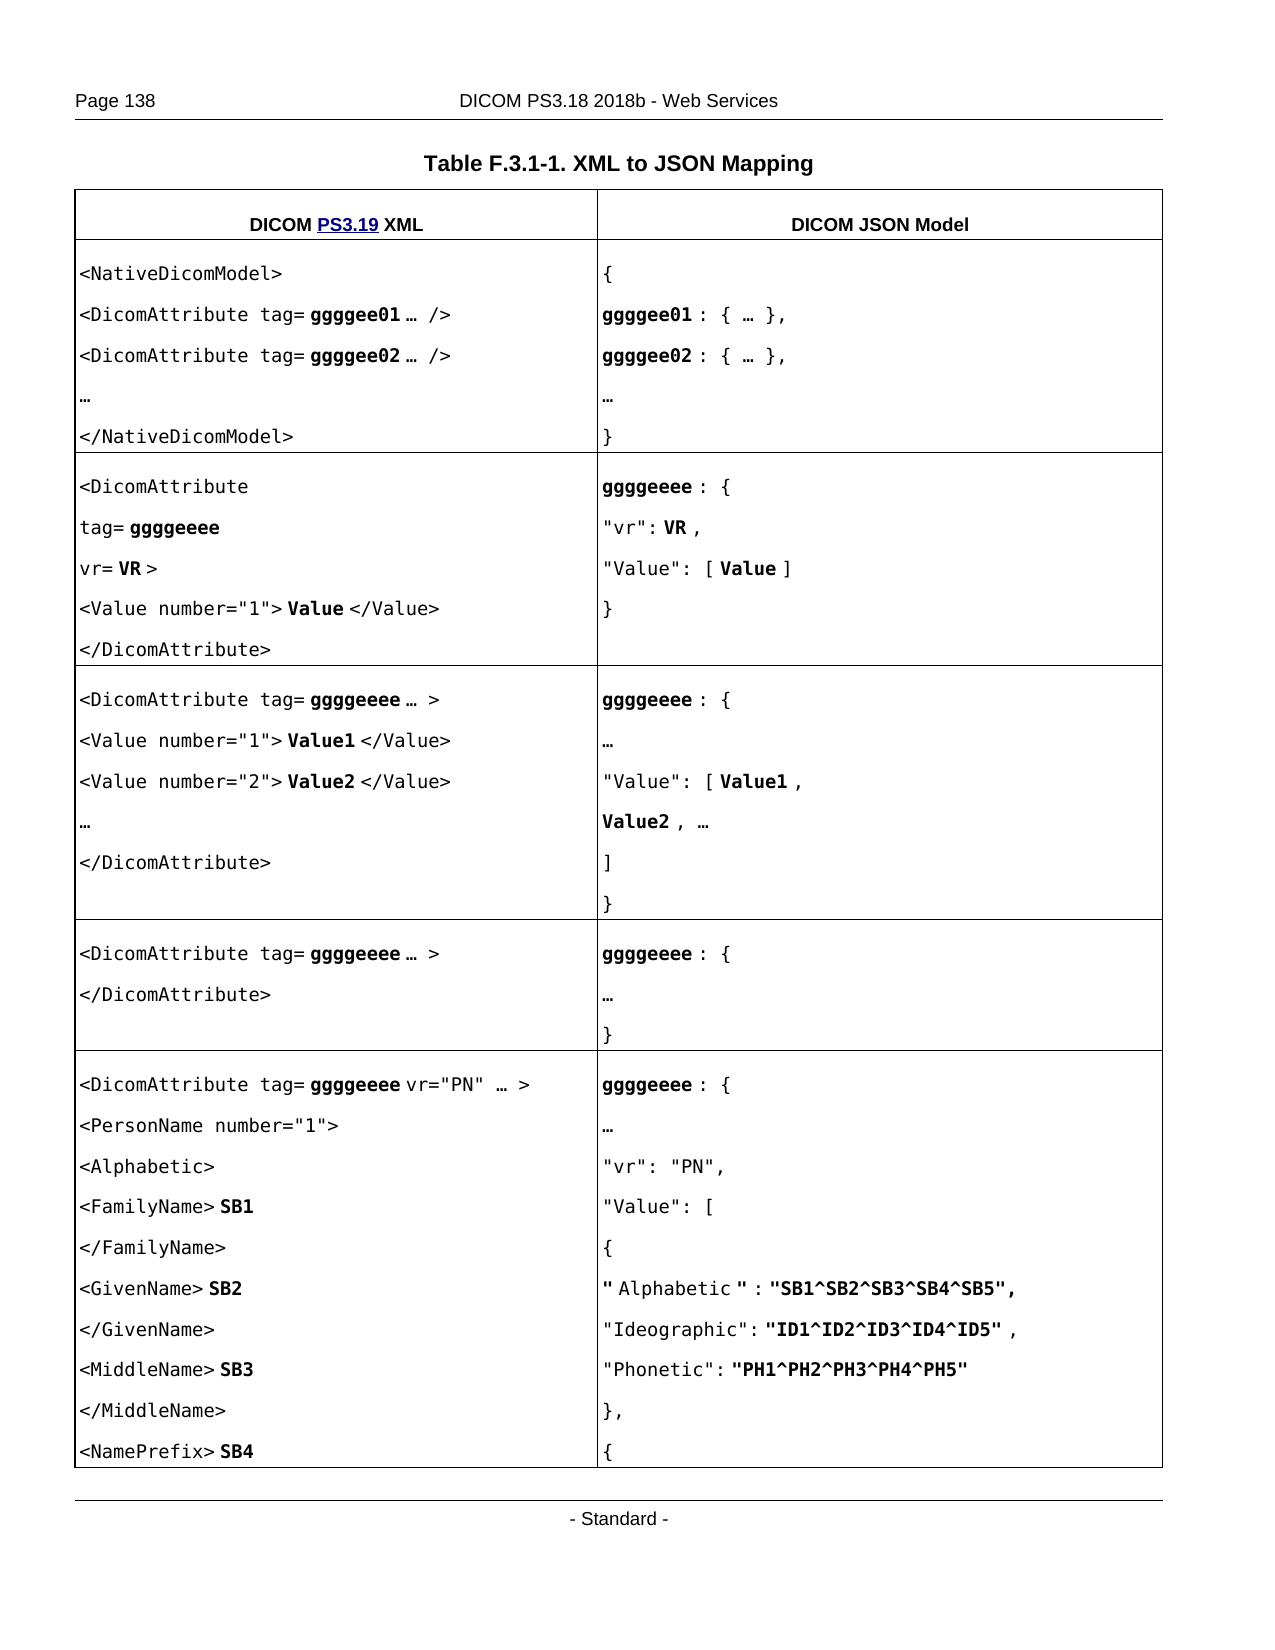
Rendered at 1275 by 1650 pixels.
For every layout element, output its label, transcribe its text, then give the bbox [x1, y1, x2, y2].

table_cell ggggeeee : { … } [598, 920, 1162, 1050]
text Table F.3.1-1. XML to JSON Mapping [75, 150, 1162, 176]
table_cell ggggeeee : { "vr": VR , "Value": [ Value ] } [598, 453, 1162, 665]
table_cell <DicomAttribute tag= ggggeeee … > <Value number="1"> Value1 </Value> <Value number="2"> Value2 </Value> … </DicomAttribute> [76, 666, 597, 919]
table_cell <DicomAttribute tag= ggggeeee … > </DicomAttribute> [76, 920, 597, 1050]
table_cell <NativeDicomModel> <DicomAttribute tag= ggggee01 … /> <DicomAttribute tag= ggggee02 … /> … </NativeDicomModel> [76, 240, 597, 452]
table_cell { ggggee01 : { … }, ggggee02 : { … }, … } [598, 240, 1162, 452]
table_cell <DicomAttribute tag= ggggeeee vr= VR > <Value number="1"> Value </Value> </DicomAttribute> [76, 453, 597, 665]
table_cell <DicomAttribute tag= ggggeeee vr="PN" … > <PersonName number="1"> <Alphabetic> <FamilyName> SB1 </FamilyName> <GivenName> SB2 </GivenName> <MiddleName> SB3 </MiddleName> <NamePrefix> SB4 [76, 1051, 597, 1467]
table_cell ggggeeee : { … "vr": "PN", "Value": [ { " Alphabetic " : "SB1^SB2^SB3^SB4^SB5", "Ideographic": "ID1^ID2^ID3^ID4^ID5" , "Phonetic": "PH1^PH2^PH3^PH4^PH5" }, { [598, 1051, 1162, 1467]
table_cell ggggeeee : { … "Value": [ Value1 , Value2 , … ] } [598, 666, 1162, 919]
table_header DICOM JSON Model [598, 190, 1162, 239]
table_header DICOM PS3.19 XML [76, 190, 597, 239]
